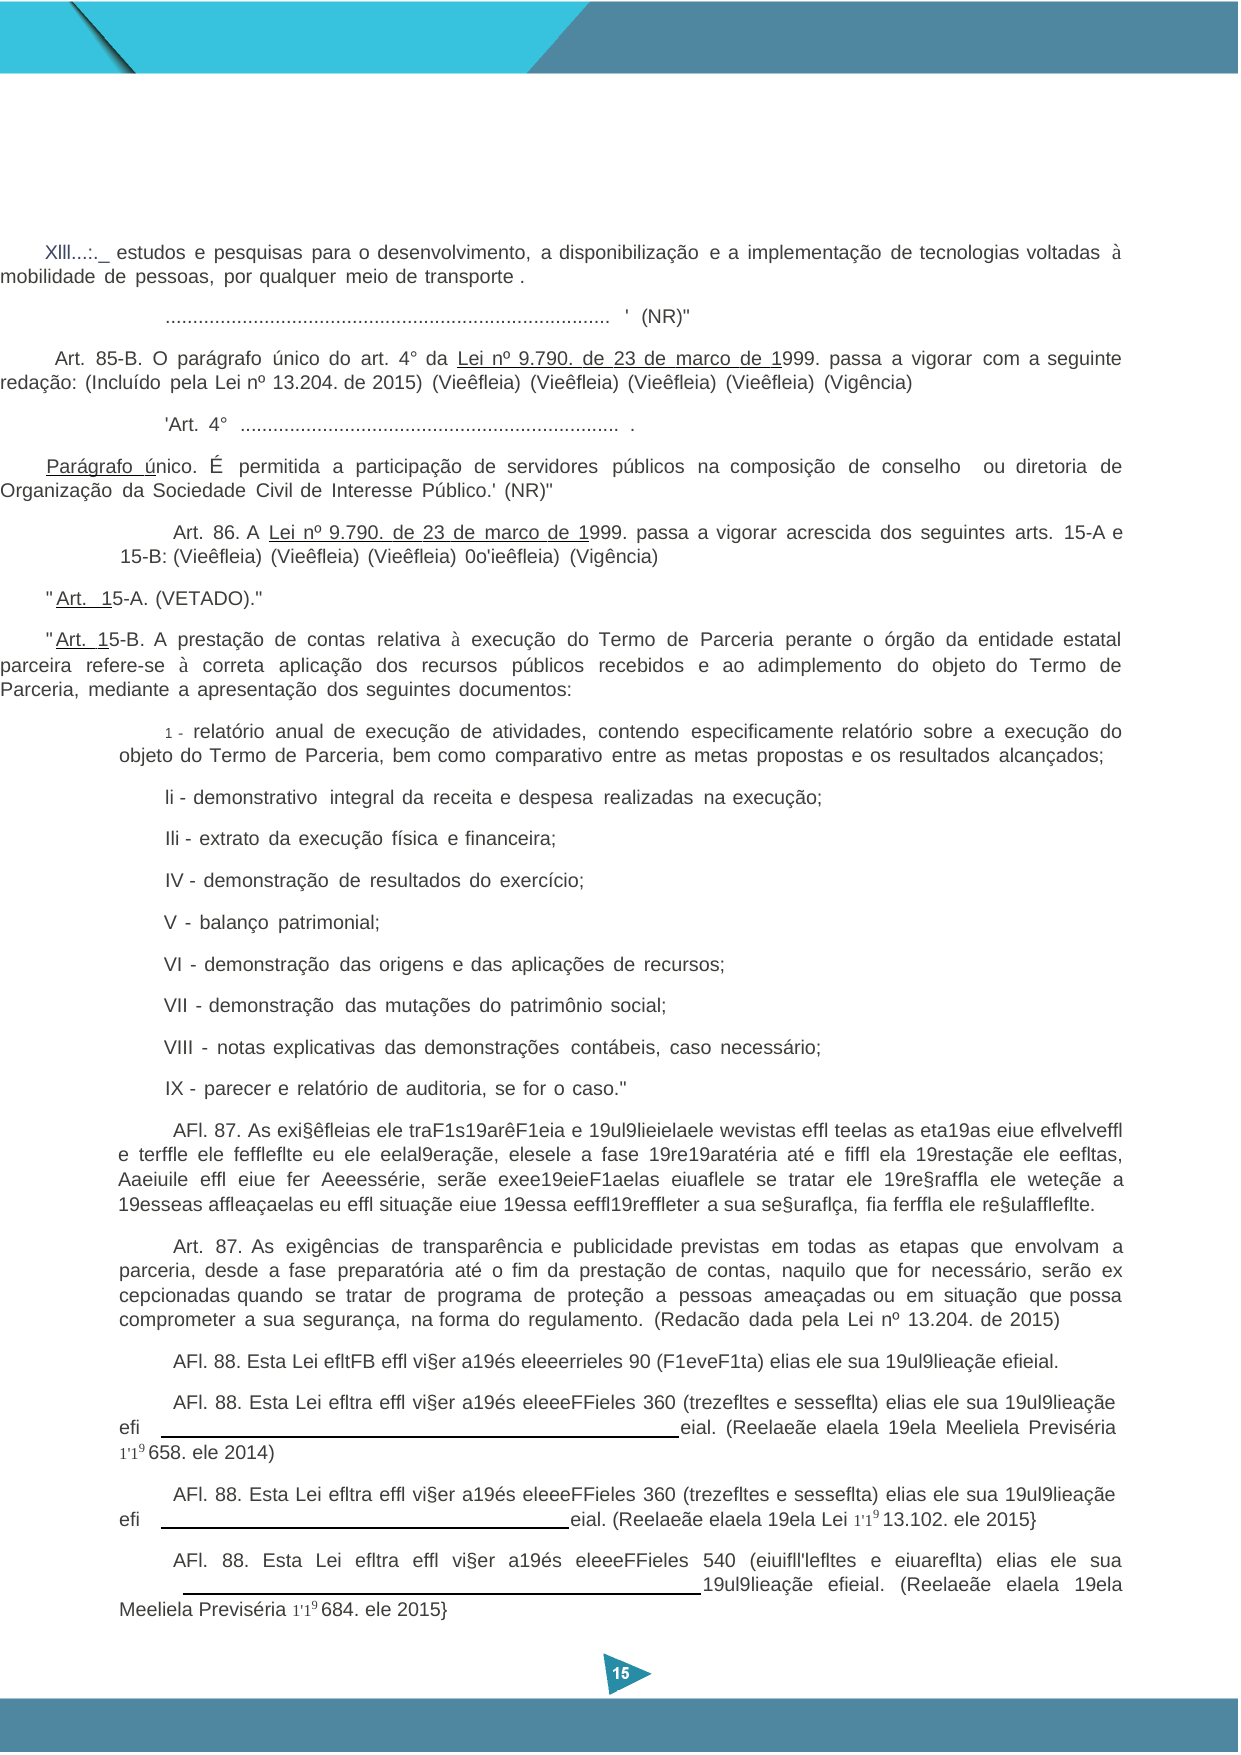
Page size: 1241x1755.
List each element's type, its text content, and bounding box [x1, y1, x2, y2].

text li - demonstrativo integral da receita e despesa realizadas na execução; Ili - extrato da execução física e financeira; [165, 786, 829, 850]
text AFl. 88. Esta Lei efltra effl vi§er a19és eleeeFFieles 360 (trezefltes e sesseflta) elias ele sua 19ul9lieaçãe efi eial. (Reelaeãe elaela 19ela Meeliela Previséria 1'19 658. ele 2014) [119, 1391, 1116, 1463]
text Art. 85-B. O parágrafo único do art. 4° da Lei nº 9.790. de 23 de marco de 1999. passa a vigorar com a seguinte redação: (Incluído pela Lei nº 13.204. de 2015) (Vieêfleia) (Vieêfleia) (Vieêfleia) (Vieêfleia) (Vigência) [0, 347, 1123, 394]
text Parágrafo único. É permitida a participação de servidores públicos na composição de conselho ou diretoria de Organização da Sociedade Civil de Interesse Público.' (NR)" [0, 454, 1123, 502]
text Art. 86. A Lei nº 9.790. de 23 de marco de 1999. passa a vigorar acrescida dos seguintes arts. 15-A e 15-B: (Vieêfleia) (Vieêfleia) (Vieêfleia) 0o'ieêfleia) (Vigência) [120, 521, 1123, 568]
text Xlll...:._ estudos e pesquisas para o desenvolvimento, a disponibilização e a implementação de tecnologias voltadas à mobilidade de pessoas, por qualquer meio de transporte . [0, 239, 1121, 287]
text Art. 87. As exigências de transparência e publicidade previstas em todas as etapas que envolvam a parceria, desde a fase preparatória até o fim da prestação de contas, naquilo que for necessário, serão ex­ cepcionadas quando se tratar de programa de proteção a pessoas ameaçadas ou em situação que possa comprometer a sua segurança, na forma do regulamento. (Redacão dada pela Lei nº 13.204. de 2015) [119, 1234, 1123, 1331]
text AFl. 88. Esta Lei efltra effl vi§er a19és eleeeFFieles 360 (trezefltes e sesseflta) elias ele sua 19ul9lieaçãe efi eial. (Reelaeãe elaela 19ela Lei 1'19 13.102. ele 2015} [119, 1482, 1116, 1530]
text 1 - relatório anual de execução de atividades, contendo especificamente relatório sobre a execução do objeto do Termo de Parceria, bem como comparativo entre as metas propostas e os resultados alcançados; [119, 719, 1123, 767]
text AFl. 87. As exi§êfleias ele traF1s19arêF1eia e 19ul9lieielaele wevistas effl teelas as eta19as eiue eflvelveffl e terffle ele feffleflte eu ele eelal9eraçãe, elesele a fase 19re19aratéria até e fiffl ela 19restaçãe ele eefltas, Aaeiuile effl eiue fer Aeeessérie, serãe exee19eieF1aelas eiuaflele se tratar ele 19re§raffla ele weteçãe a 19esseas affleaçaelas eu effl situaçãe eiue 19essa eeffl19reffleter a sua se§uraflça, fia ferffla ele re§ulaffleflte. [118, 1119, 1124, 1215]
list Art. 15-B. A prestação de contas relativa à execução do Termo de Parceria perante o órgão da entidade estatal parceira refere-se à correta aplicação dos recursos públicos recebidos e ao adimplemento do objeto do Termo de Parceria, mediante a apresentação dos seguintes documentos: [0, 627, 1122, 701]
text AFl. 88. Esta Lei efltra effl vi§er a19és eleeeFFieles 540 (eiuifll'lefltes e eiuareflta) elias ele sua 19ul9lieaçãe efieial. (Reelaeãe elaela 19ela Meeliela Previséria 1'19 684. ele 2015} [119, 1549, 1123, 1620]
text ................................................................................. ' (NR)" [165, 305, 1241, 327]
text 'Art. 4° ..................................................................... . [164, 413, 1241, 436]
text VIII - notas explicativas das demonstrações contábeis, caso necessário; IX - parecer e relatório de auditoria, se for o caso." [163, 1036, 829, 1099]
list Art. 15-A. (VETADO)." [0, 587, 1241, 610]
text IV - demonstração de resultados do exercício; V - balanço patrimonial; [163, 869, 596, 933]
text AFl. 88. Esta Lei efltFB effl vi§er a19és eleeerrieles 90 (F1eveF1ta) elias ele sua 19ul9lieaçãe efieial. [173, 1349, 1241, 1372]
text VI - demonstração das origens e das aplicações de recursos; VII - demonstração das mutações do patrimônio social; [163, 952, 740, 1016]
